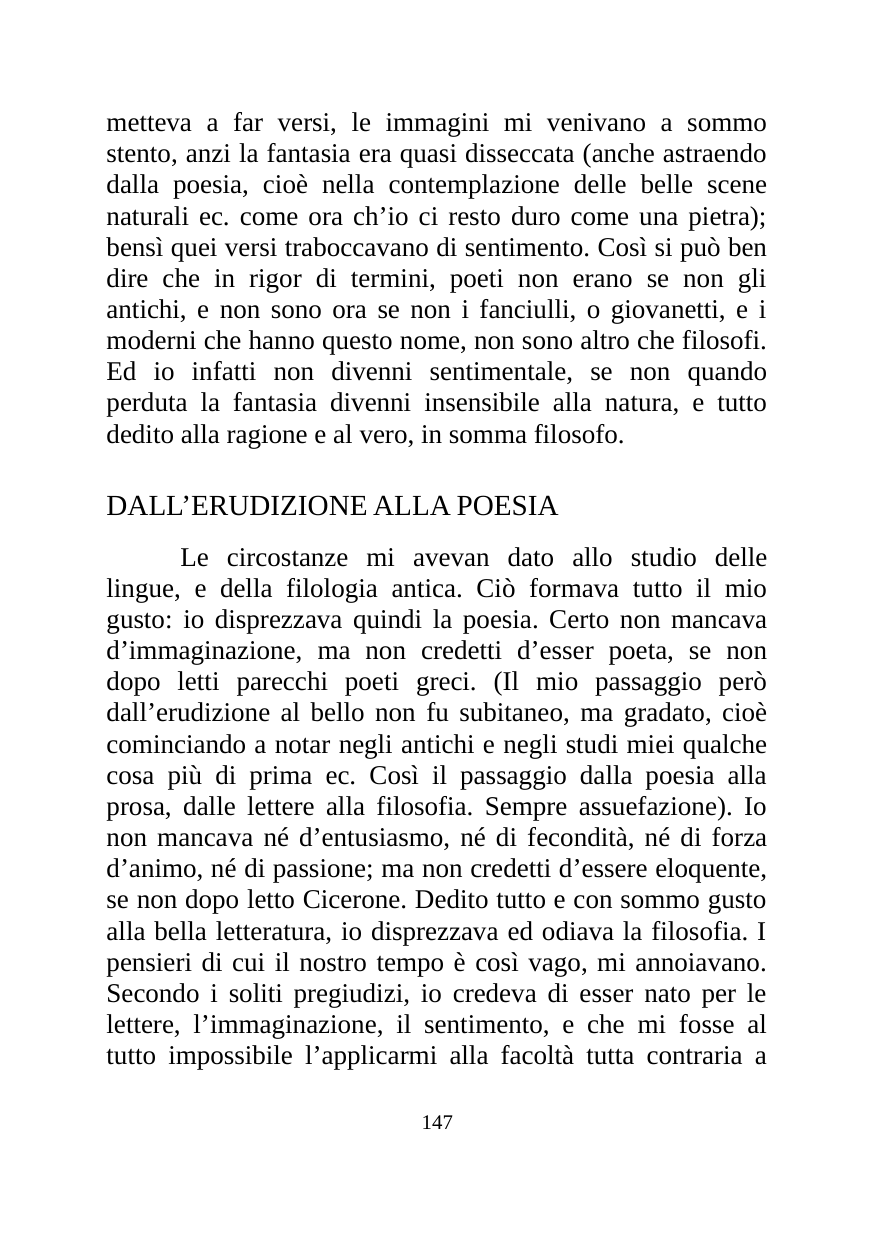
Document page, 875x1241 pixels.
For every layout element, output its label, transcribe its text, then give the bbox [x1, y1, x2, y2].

subtitle DALL’ERUDIZIONE ALLA POESIA [106, 488, 768, 521]
text metteva a far versi, le immagini mi venivano a sommo stento, anzi la fantasia era quasi disseccata (anche astraendo dalla poesia, cioè nella contemplazione delle belle scene naturali ec. come ora ch’io ci resto duro come una pietra); bensì quei versi traboccavano di sentimento. Così si può ben dire che in rigor di termini, poeti non erano se non gli antichi, e non sono ora se non i fanciulli, o giovanetti, e i moderni che hanno questo nome, non sono altro che filosofi. Ed io infatti non divenni sentimentale, se non quando perduta la fantasia divenni insensibile alla natura, e tutto dedito alla ragione e al vero, in somma filosofo. [106, 106, 768, 449]
text Le circostanze mi avevan dato allo studio delle lingue, e della filologia antica. Ciò formava tutto il mio gusto: io disprezzava quindi la poesia. Certo non mancava d’immaginazione, ma non credetti d’esser poeta, se non dopo letti parecchi poeti greci. (Il mio passaggio però dall’erudizione al bello non fu subitaneo, ma gradato, cioè cominciando a notar negli antichi e negli studi miei qualche cosa più di prima ec. Così il passaggio dalla poesia alla prosa, dalle lettere alla filosofia. Sempre assuefazione). Io non mancava né d’entusiasmo, né di fecondità, né di forza d’animo, né di passione; ma non credetti d’essere eloquente, se non dopo letto Cicerone. Dedito tutto e con sommo gusto alla bella letteratura, io disprezzava ed odiava la filosofia. I pensieri di cui il nostro tempo è così vago, mi annoiavano. Secondo i soliti pregiudizi, io credeva di esser nato per le lettere, l’immaginazione, il sentimento, e che mi fosse al tutto impossibile l’applicarmi alla facoltà tutta contraria a [106, 541, 768, 1070]
